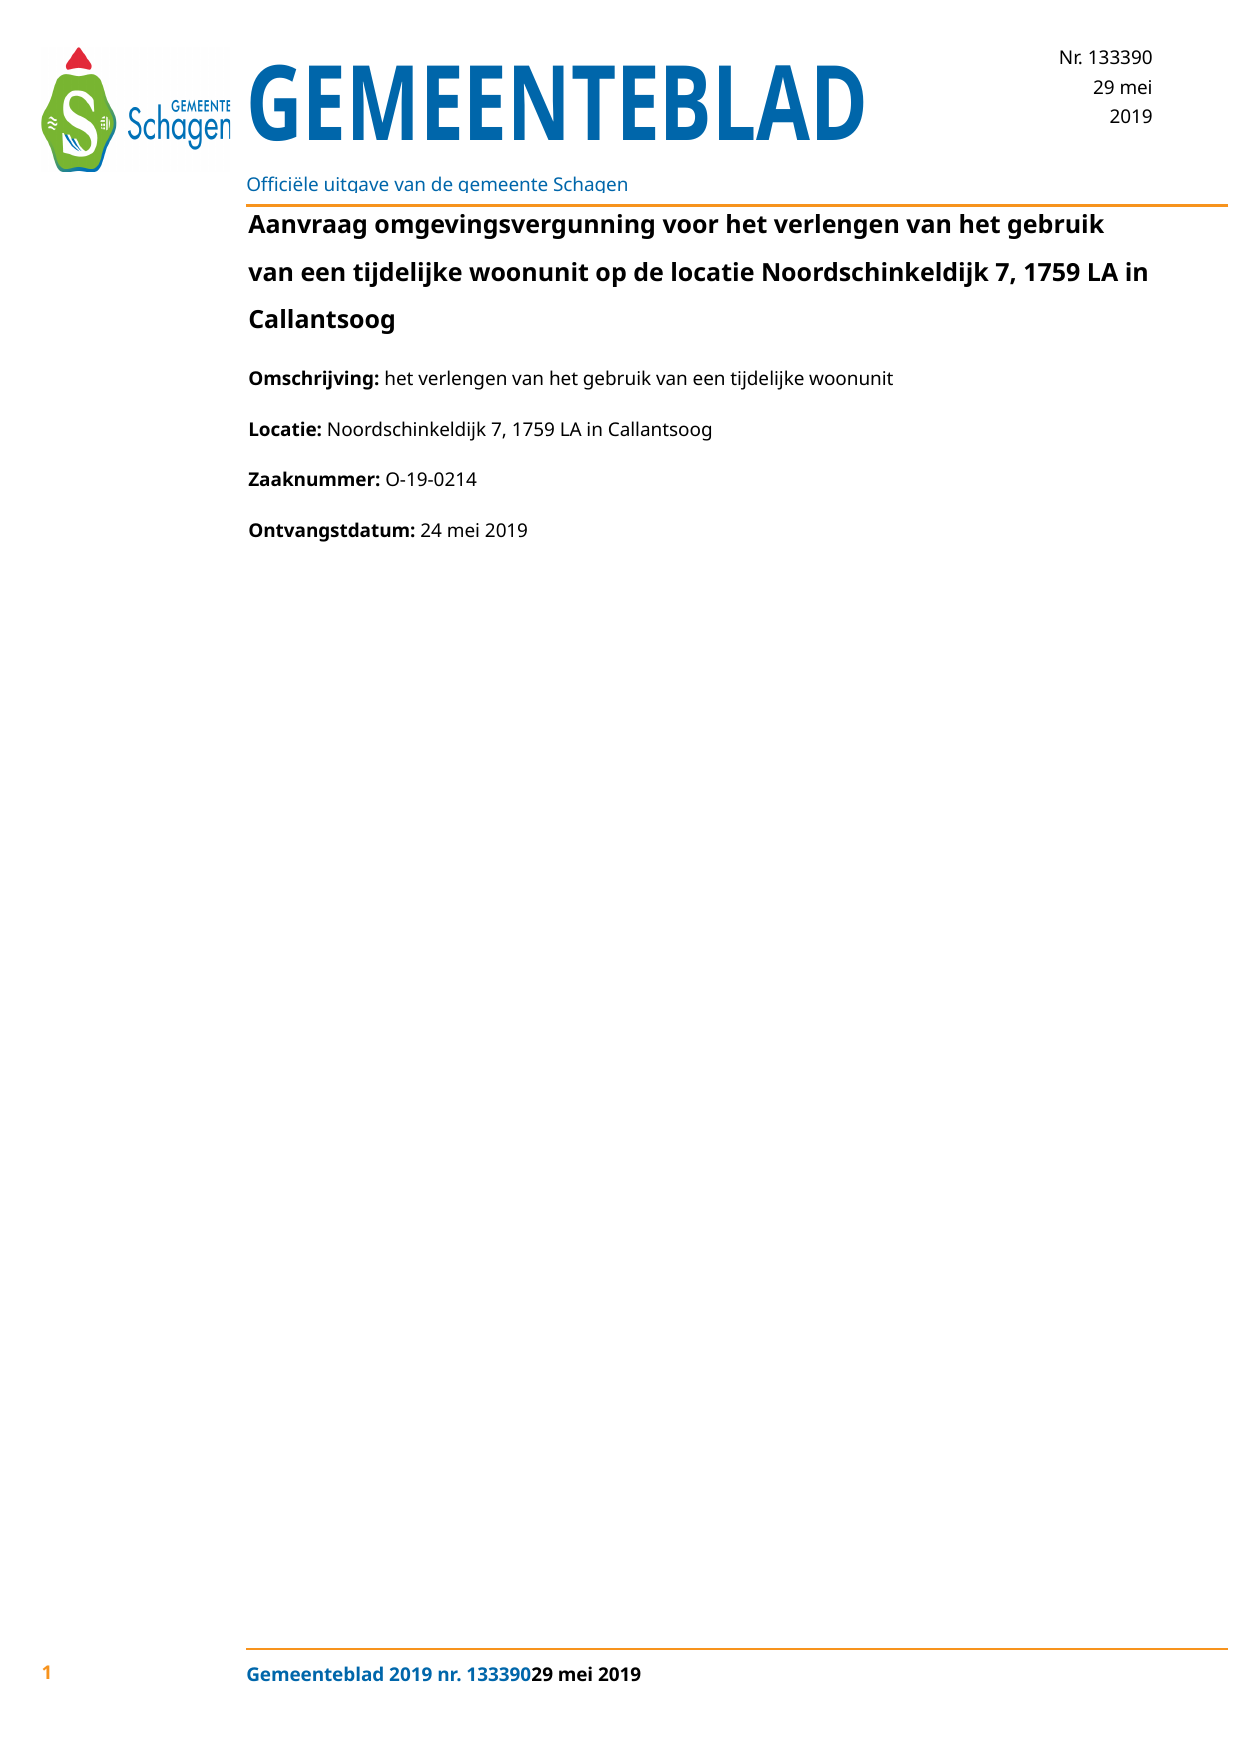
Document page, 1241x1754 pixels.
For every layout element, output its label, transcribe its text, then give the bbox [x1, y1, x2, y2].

text Omschrijving: het verlengen van het gebruik van een tijdelijke woonunit [248, 366, 1152, 391]
text Aanvraag omgevingsvergunning voor het verlengen van het gebruik van een tijdelijke woonunit op de locatie Noordschinkeldijk 7, 1759 LA in Callantsoog [248, 207, 1152, 336]
text Ontvangstdatum: 24 mei 2019 [248, 517, 1152, 542]
text Zaaknummer: O-19-0214 [248, 466, 1152, 492]
picture [41, 47, 231, 172]
text Locatie: Noordschinkeldijk 7, 1759 LA in Callantsoog [248, 416, 1152, 442]
